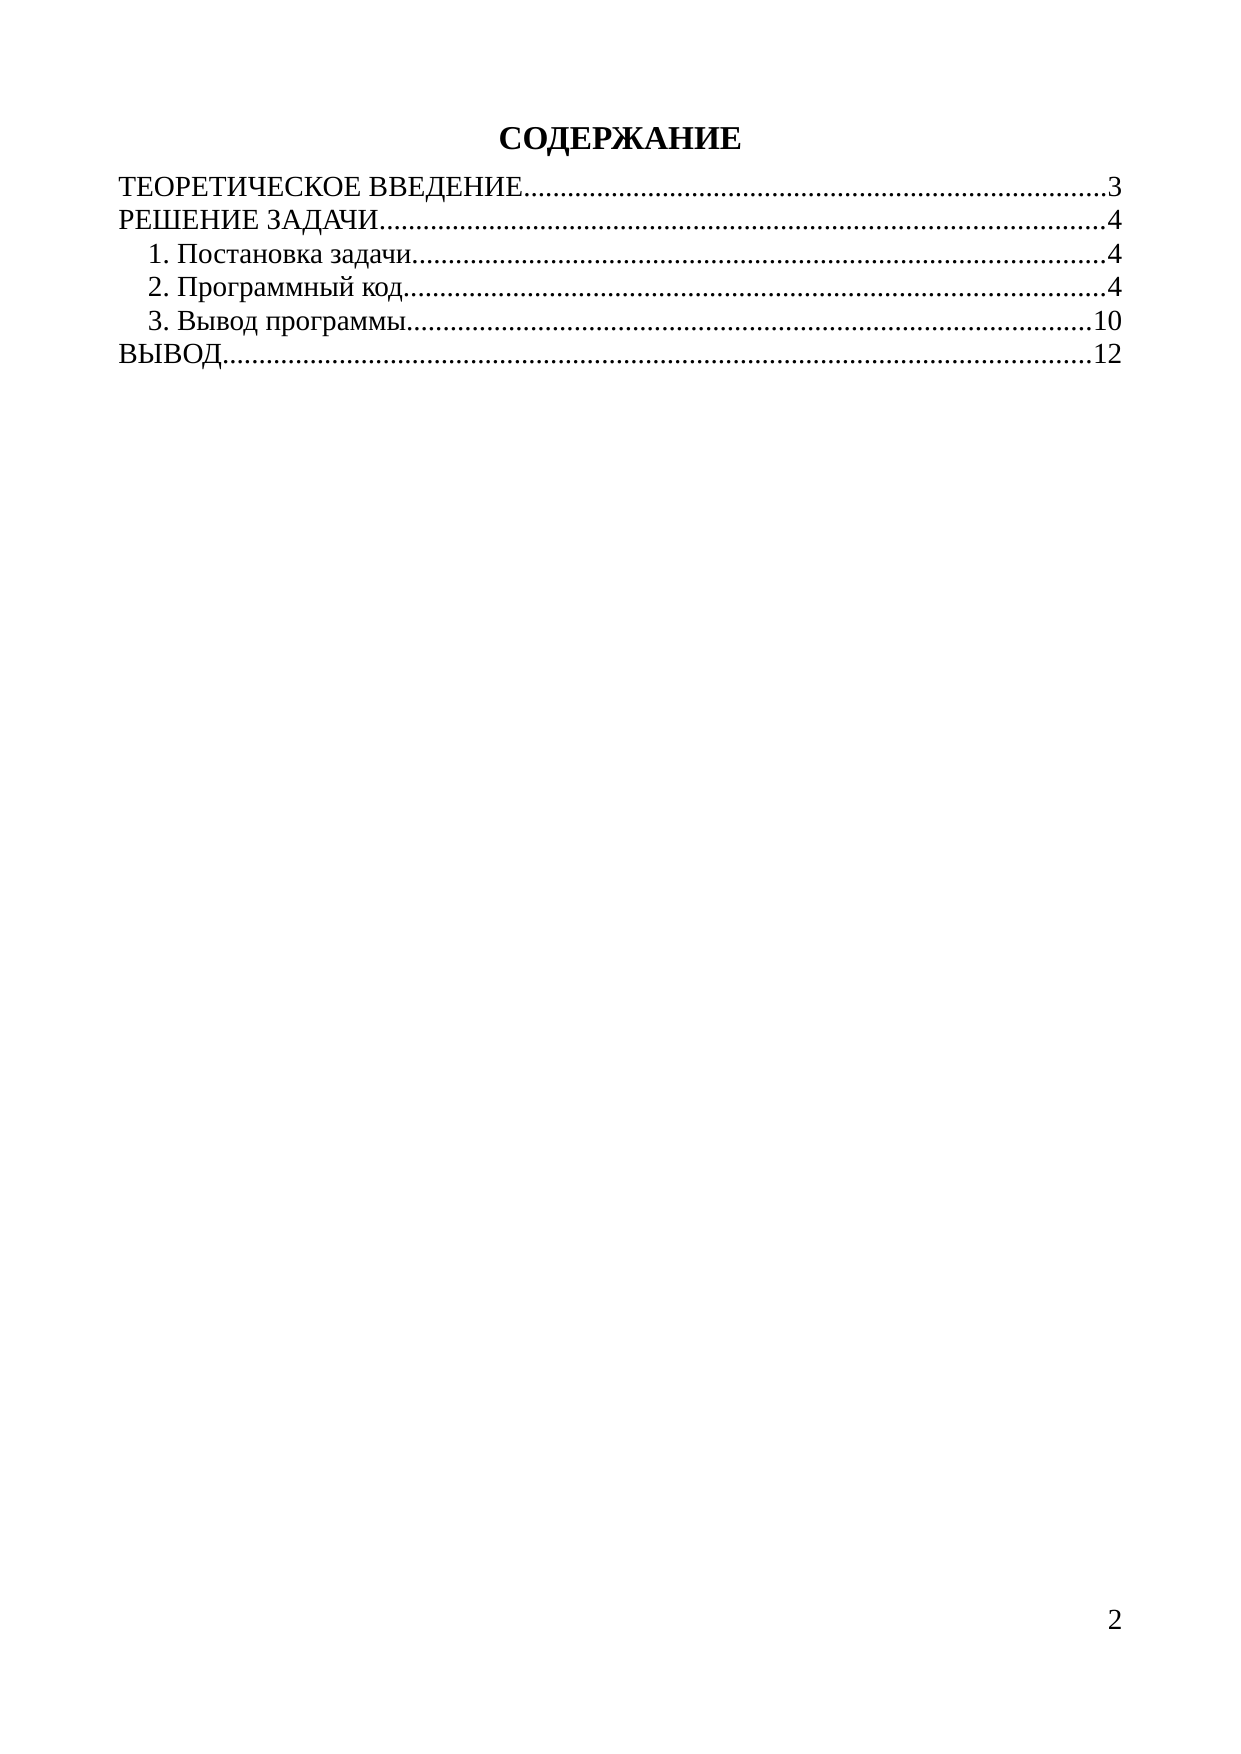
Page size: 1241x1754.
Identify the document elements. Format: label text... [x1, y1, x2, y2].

text 3. Вывод программы 10 [148, 303, 1122, 337]
text РЕШЕНИЕ ЗАДАЧИ 4 [118, 202, 1122, 236]
text ТЕОРЕТИЧЕСКОЕ ВВЕДЕНИЕ 3 [118, 169, 1122, 202]
text 1. Постановка задачи 4 [148, 236, 1122, 269]
text 2. Программный код 4 [148, 269, 1122, 303]
text ВЫВОД 12 [118, 337, 1122, 370]
subtitle СОДЕРЖАНИЕ [118, 118, 1122, 156]
